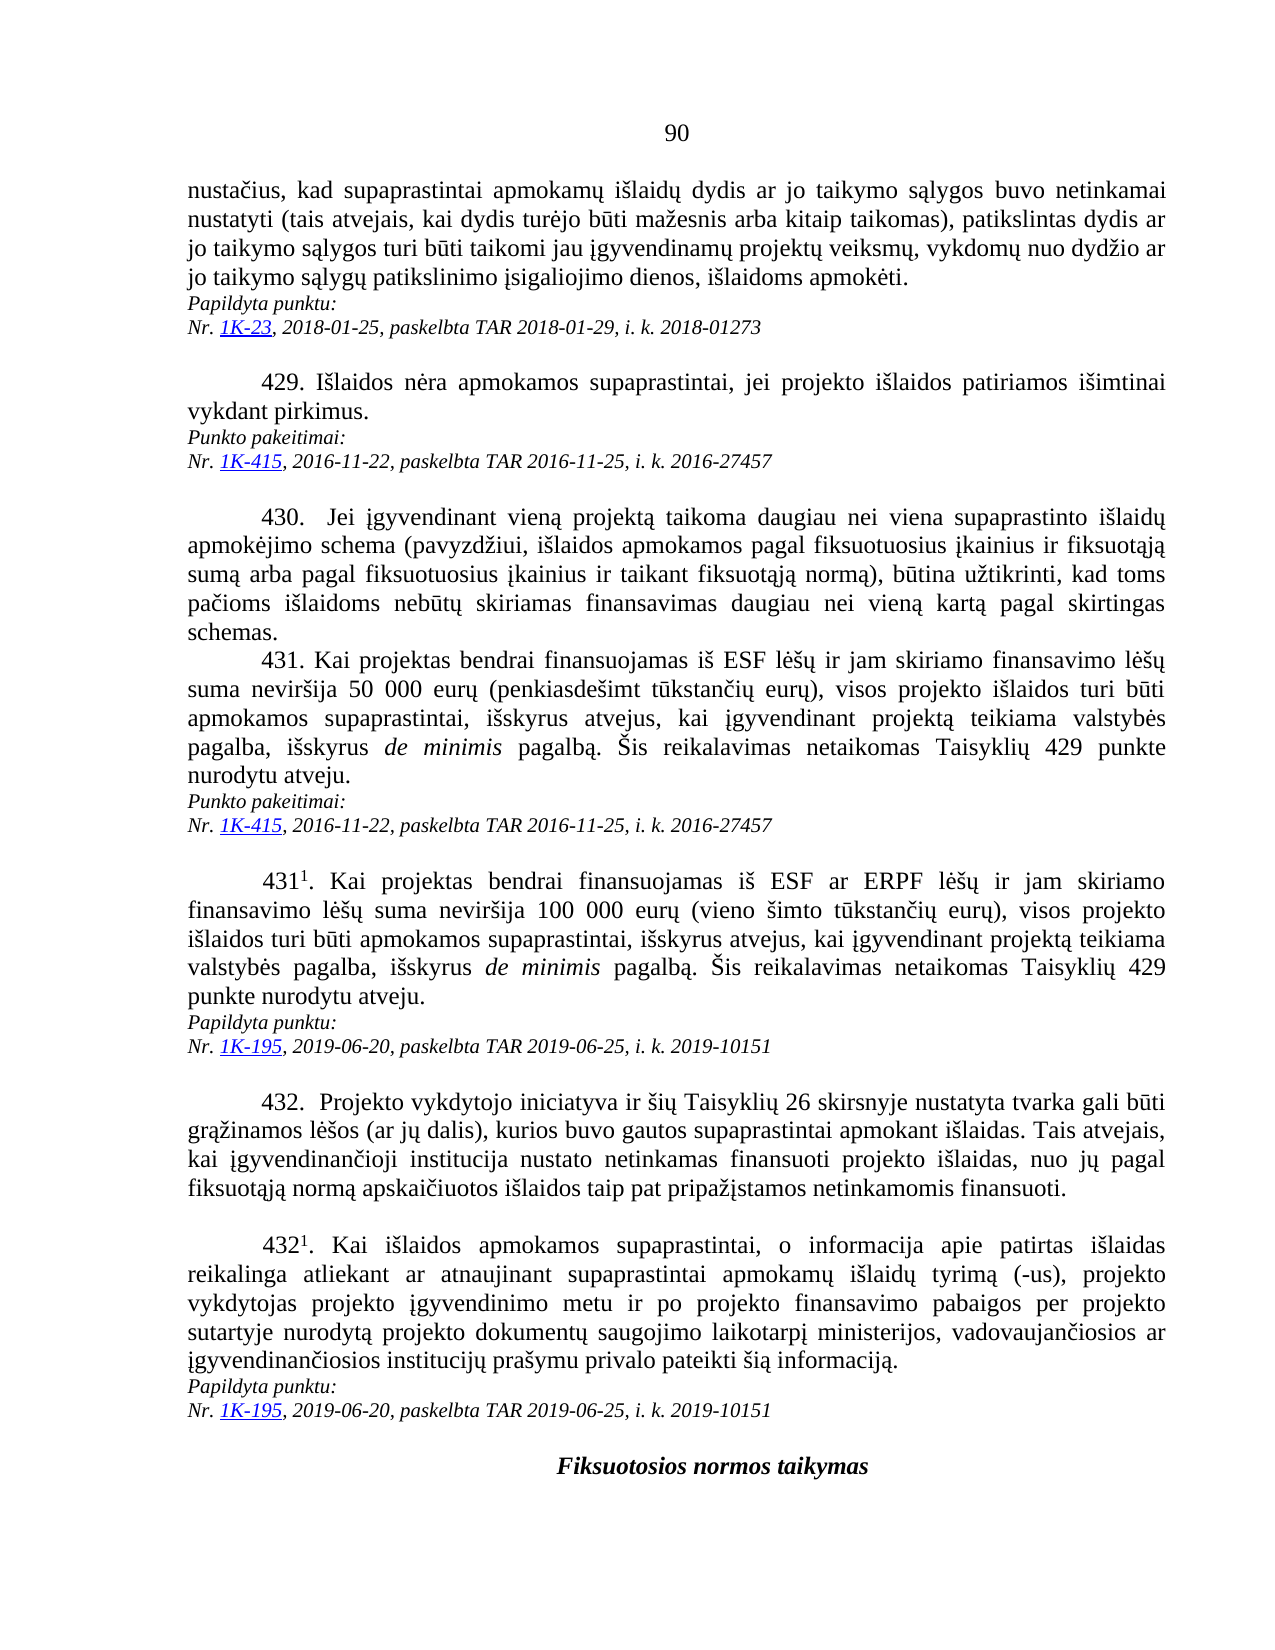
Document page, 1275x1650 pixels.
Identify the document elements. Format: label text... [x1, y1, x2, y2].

text 431. Kai projektas bendrai finansuojamas iš ESF lėšų ir jam skiriamo finansavimo lėšų suma neviršija 50 000 eurų (penkiasdešimt tūkstančių eurų), visos projekto išlaidos turi būti apmokamos supaprastintai, išskyrus atvejus, kai įgyvendinant projektą teikiama valstybės pagalba, išskyrus de minimis pagalbą. Šis reikalavimas netaikomas Taisyklių 429 punkte nurodytu atveju. [187, 646, 1167, 789]
text Papildyta punktu: [187, 291, 1167, 315]
text Nr. 1K-415, 2016-11-22, paskelbta TAR 2016-11-25, i. k. 2016-27457 [187, 449, 1167, 473]
text 4321. Kai išlaidos apmokamos supaprastintai, o informacija apie patirtas išlaidas reikalinga atliekant ar atnaujinant supaprastintai apmokamų išlaidų tyrimą (-us), projekto vykdytojas projekto įgyvendinimo metu ir po projekto finansavimo pabaigos per projekto sutartyje nurodytą projekto dokumentų saugojimo laikotarpį ministerijos, vadovaujančiosios ar įgyvendinančiosios institucijų prašymu privalo pateikti šią informaciją. [187, 1231, 1167, 1374]
text Nr. 1K-195, 2019-06-20, paskelbta TAR 2019-06-25, i. k. 2019-10151 [187, 1398, 1167, 1422]
text 432. Projekto vykdytojo iniciatyva ir šių Taisyklių 26 skirsnyje nustatyta tvarka gali būti grąžinamos lėšos (ar jų dalis), kurios buvo gautos supaprastintai apmokant išlaidas. Tais atvejais, kai įgyvendinančioji institucija nustato netinkamas finansuoti projekto išlaidas, nuo jų pagal fiksuotąją normą apskaičiuotos išlaidos taip pat pripažįstamos netinkamomis finansuoti. [187, 1087, 1167, 1202]
text 429. Išlaidos nėra apmokamos supaprastintai, jei projekto išlaidos patiriamos išimtinai vykdant pirkimus. [187, 367, 1167, 425]
subtitle Fiksuotosios normos taikymas [261, 1451, 1167, 1480]
text Papildyta punktu: [187, 1374, 1167, 1398]
text nustačius, kad supaprastintai apmokamų išlaidų dydis ar jo taikymo sąlygos buvo netinkamai nustatyti (tais atvejais, kai dydis turėjo būti mažesnis arba kitaip taikomas), patikslintas dydis ar jo taikymo sąlygos turi būti taikomi jau įgyvendinamų projektų veiksmų, vykdomų nuo dydžio ar jo taikymo sąlygų patikslinimo įsigaliojimo dienos, išlaidoms apmokėti. [187, 176, 1167, 291]
text Nr. 1K-23, 2018-01-25, paskelbta TAR 2018-01-29, i. k. 2018-01273 [187, 315, 1167, 339]
text Punkto pakeitimai: [187, 425, 1167, 449]
text Papildyta punktu: [187, 1010, 1167, 1034]
text Nr. 1K-195, 2019-06-20, paskelbta TAR 2019-06-25, i. k. 2019-10151 [187, 1034, 1167, 1058]
text 4311. Kai projektas bendrai finansuojamas iš ESF ar ERPF lėšų ir jam skiriamo finansavimo lėšų suma neviršija 100 000 eurų (vieno šimto tūkstančių eurų), visos projekto išlaidos turi būti apmokamos supaprastintai, išskyrus atvejus, kai įgyvendinant projektą teikiama valstybės pagalba, išskyrus de minimis pagalbą. Šis reikalavimas netaikomas Taisyklių 429 punkte nurodytu atveju. [187, 866, 1167, 1010]
text Punkto pakeitimai: [187, 789, 1167, 813]
text Nr. 1K-415, 2016-11-22, paskelbta TAR 2016-11-25, i. k. 2016-27457 [187, 813, 1167, 837]
text 430. Jei įgyvendinant vieną projektą taikoma daugiau nei viena supaprastinto išlaidų apmokėjimo schema (pavyzdžiui, išlaidos apmokamos pagal fiksuotuosius įkainius ir fiksuotąją sumą arba pagal fiksuotuosius įkainius ir taikant fiksuotąją normą), būtina užtikrinti, kad toms pačioms išlaidoms nebūtų skiriamas finansavimas daugiau nei vieną kartą pagal skirtingas schemas. [187, 502, 1167, 646]
